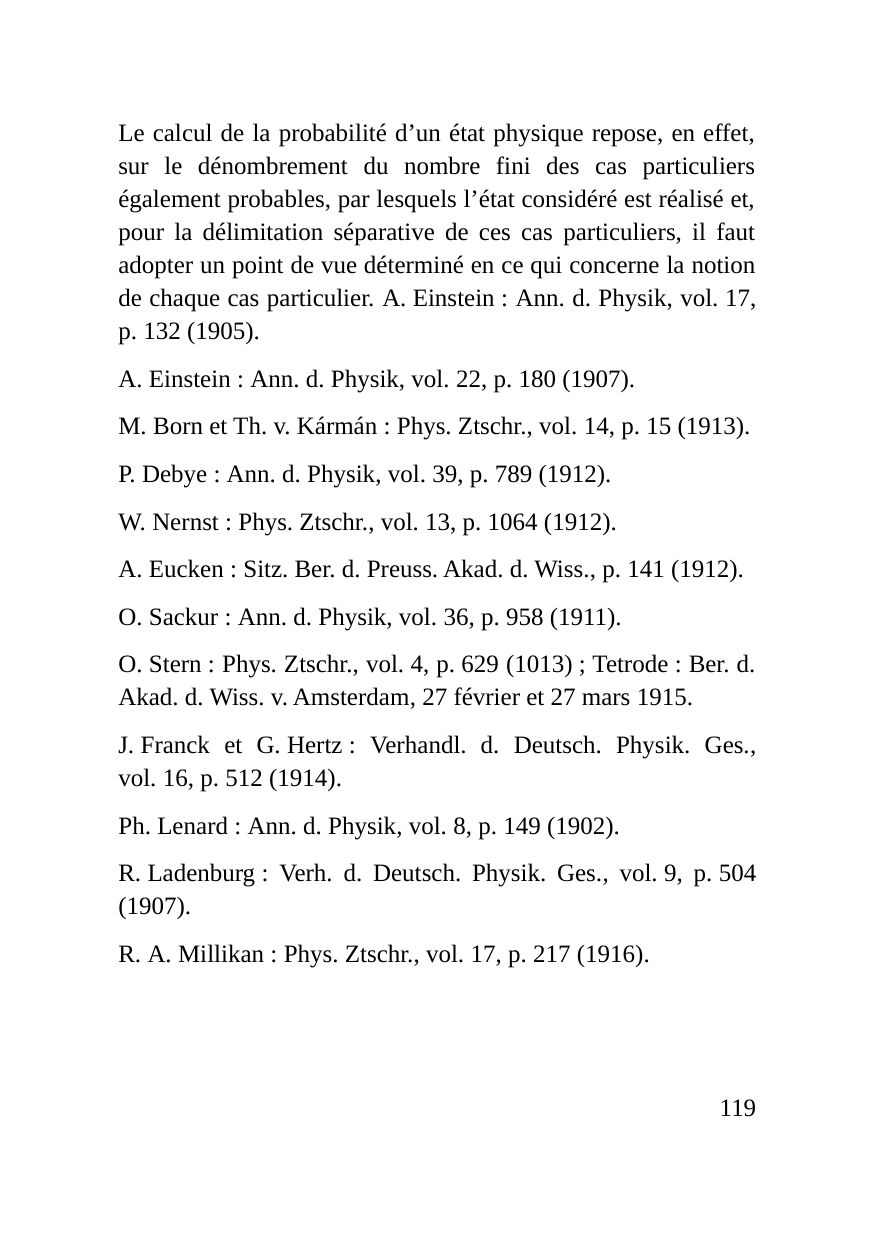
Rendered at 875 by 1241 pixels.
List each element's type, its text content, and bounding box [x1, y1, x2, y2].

text P. Debye : Ann. d. Physik, vol. 39, p. 789 (1912). [118, 459, 756, 488]
text O. Stern : Phys. Ztschr., vol. 4, p. 629 (1013) ; Tetrode : Ber. d. Akad. d. Wiss. v. Amsterdam, 27 février et 27 mars 1915. [118, 649, 756, 711]
text A. Einstein : Ann. d. Physik, vol. 22, p. 180 (1907). [118, 364, 756, 393]
text R. A. Millikan : Phys. Ztschr., vol. 17, p. 217 (1916). [118, 939, 756, 968]
text Le calcul de la probabilité d’un état physique repose, en effet, sur le dénombrement du nombre fini des cas particuliers également probables, par lesquels l’état considéré est réalisé et, pour la délimitation séparative de ces cas particuliers, il faut adopter un point de vue déterminé en ce qui concerne la notion de chaque cas particulier. A. Einstein : Ann. d. Physik, vol. 17, p. 132 (1905). [118, 118, 756, 345]
text Ph. Lenard : Ann. d. Physik, vol. 8, p. 149 (1902). [118, 811, 756, 839]
text M. Born et Th. v. Kármán : Phys. Ztschr., vol. 14, p. 15 (1913). [118, 411, 756, 440]
text W. Nernst : Phys. Ztschr., vol. 13, p. 1064 (1912). [118, 507, 756, 535]
text A. Eucken : Sitz. Ber. d. Preuss. Akad. d. Wiss., p. 141 (1912). [118, 554, 756, 583]
text O. Sackur : Ann. d. Physik, vol. 36, p. 958 (1911). [118, 602, 756, 631]
text R. Ladenburg : Verh. d. Deutsch. Physik. Ges., vol. 9, p. 504 (1907). [118, 858, 756, 920]
text J. Franck et G. Hertz : Verhandl. d. Deutsch. Physik. Ges., vol. 16, p. 512 (1914). [118, 730, 756, 792]
